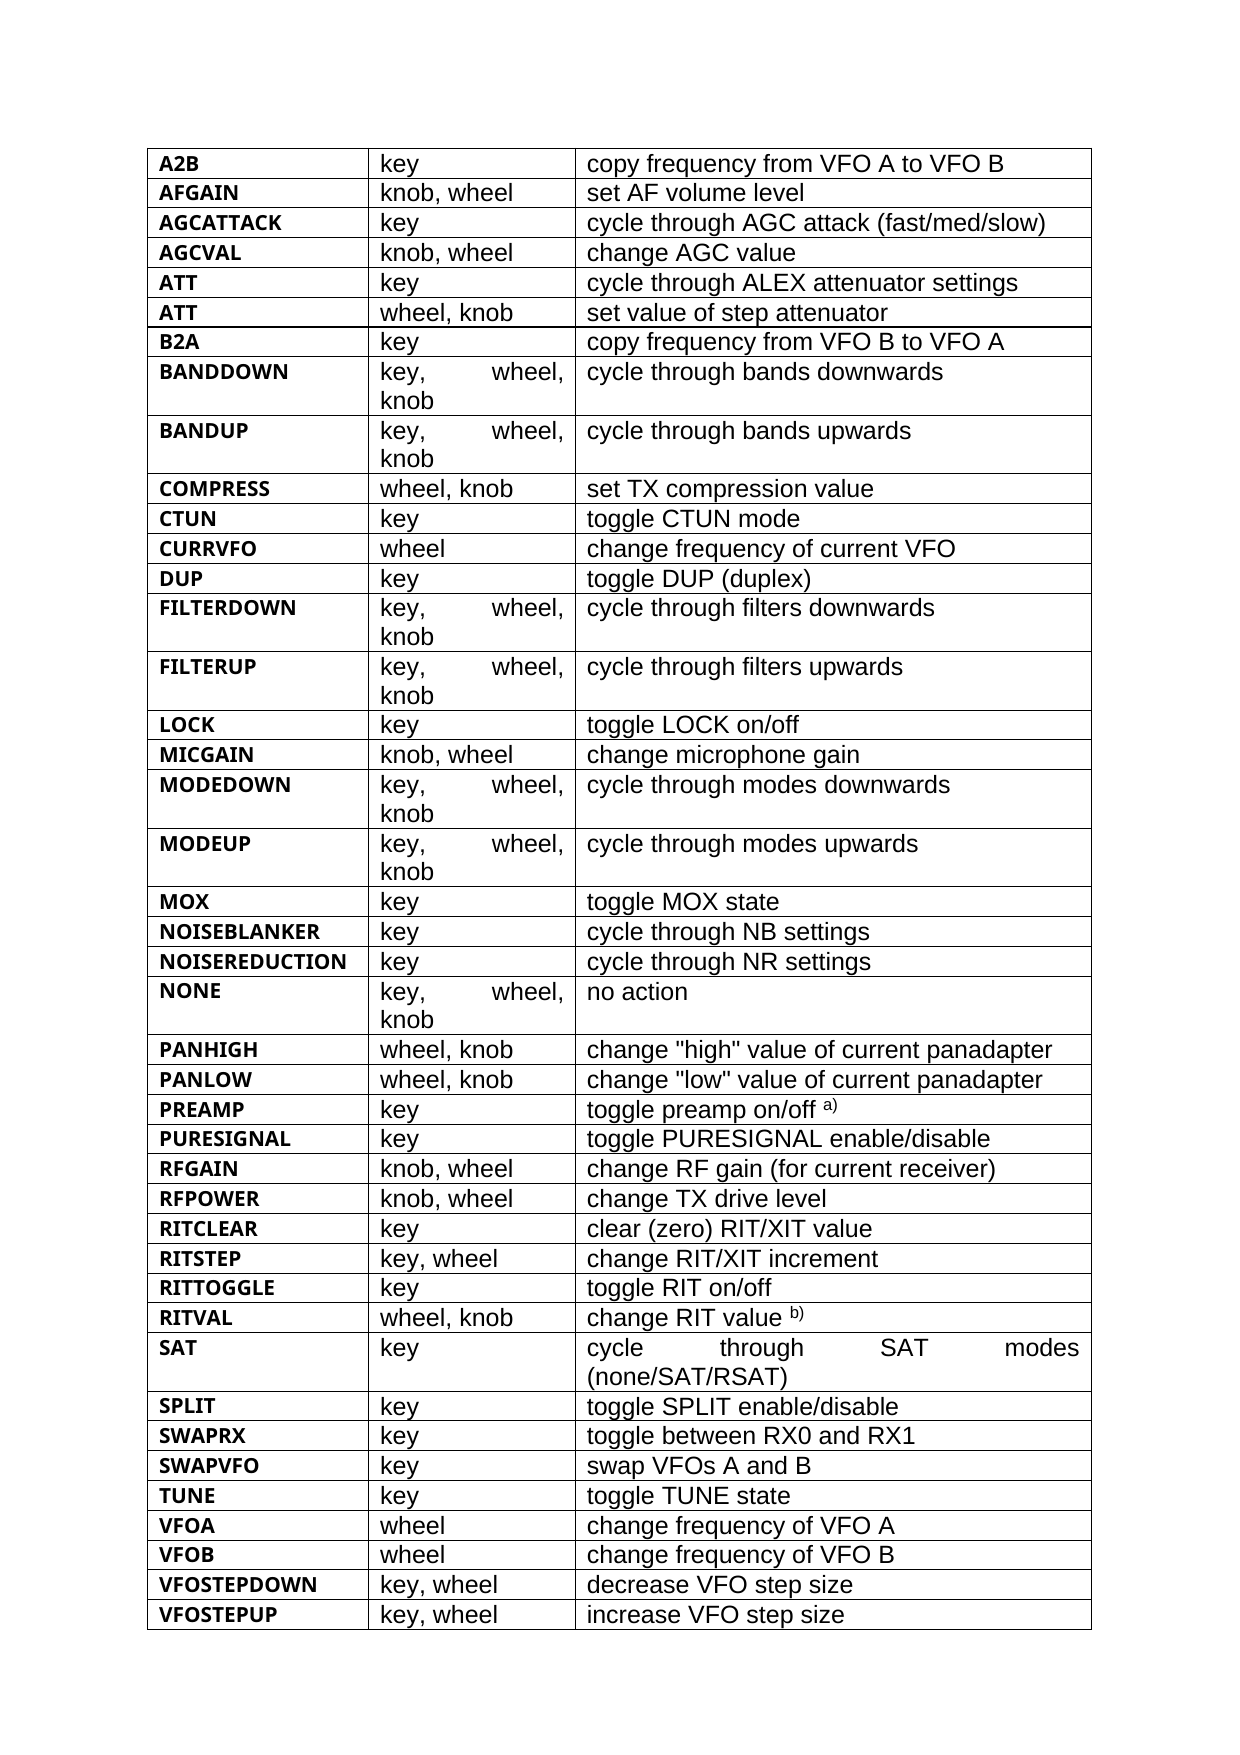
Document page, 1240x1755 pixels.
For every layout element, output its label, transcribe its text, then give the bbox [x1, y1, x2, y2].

table_cell change TX drive level [576, 1184, 1091, 1213]
table_cell swap VFOs A and B [576, 1451, 1091, 1480]
table_cell SWAPVFO [148, 1451, 368, 1480]
table_cell key [369, 149, 575, 177]
table_cell wheel, knob [369, 298, 575, 326]
table_cell change "high" value of current panadapter [576, 1035, 1091, 1064]
table_cell ATT [148, 268, 368, 297]
table_cell NOISEREDUCTION [148, 947, 368, 976]
table_cell FILTERDOWN [148, 594, 368, 651]
table_cell wheel, knob [369, 1303, 575, 1332]
table_cell cycle through modes upwards [576, 829, 1091, 886]
table_cell cycle through AGC attack (fast/med/slow) [576, 208, 1091, 237]
table_cell key, wheel, knob [369, 829, 575, 886]
table_cell MOX [148, 887, 368, 916]
table_cell key [369, 504, 575, 533]
table_cell NONE [148, 977, 368, 1034]
table_cell PANLOW [148, 1065, 368, 1094]
table_cell RITCLEAR [148, 1214, 368, 1243]
table_cell RITTOGGLE [148, 1274, 368, 1302]
table_cell B2A [148, 328, 368, 356]
table_cell VFOB [148, 1541, 368, 1569]
table_cell change RF gain (for current receiver) [576, 1154, 1091, 1183]
table_cell MICGAIN [148, 740, 368, 769]
table_cell PURESIGNAL [148, 1125, 368, 1153]
table_cell key, wheel, knob [369, 594, 575, 651]
table_cell key, wheel, knob [369, 977, 575, 1034]
table_cell key [369, 1214, 575, 1243]
table_cell wheel, knob [369, 474, 575, 503]
table_cell toggle PURESIGNAL enable/disable [576, 1125, 1091, 1153]
table_cell SAT [148, 1333, 368, 1391]
table_cell MODEDOWN [148, 770, 368, 828]
table_cell change frequency of VFO A [576, 1511, 1091, 1539]
table_cell cycle through ALEX attenuator settings [576, 268, 1091, 297]
table_cell decrease VFO step size [576, 1570, 1091, 1599]
table_cell key [369, 947, 575, 976]
table_cell PREAMP [148, 1095, 368, 1123]
table_cell NOISEBLANKER [148, 917, 368, 946]
table_cell AGCATTACK [148, 208, 368, 237]
table_cell increase VFO step size [576, 1600, 1091, 1629]
table_cell SWAPRX [148, 1421, 368, 1450]
table_cell VFOSTEPUP [148, 1600, 368, 1629]
table_cell VFOSTEPDOWN [148, 1570, 368, 1599]
table_cell AGCVAL [148, 238, 368, 267]
table_cell key, wheel, knob [369, 416, 575, 473]
table_cell COMPRESS [148, 474, 368, 503]
table_cell key [369, 268, 575, 297]
table_cell set value of step attenuator [576, 298, 1091, 326]
table_cell BANDDOWN [148, 357, 368, 415]
table_cell key [369, 564, 575, 592]
table_cell cycle through filters upwards [576, 652, 1091, 709]
table_cell toggle TUNE state [576, 1481, 1091, 1510]
table_cell key [369, 1481, 575, 1510]
table_cell DUP [148, 564, 368, 592]
table_cell change frequency of current VFO [576, 534, 1091, 563]
table_cell knob, wheel [369, 1154, 575, 1183]
table_cell key [369, 1421, 575, 1450]
table_cell change RIT/XIT increment [576, 1244, 1091, 1272]
table_cell toggle MOX state [576, 887, 1091, 916]
table_cell cycle through SAT modes (none/SAT/RSAT) [576, 1333, 1091, 1391]
table_cell LOCK [148, 711, 368, 739]
table_cell toggle between RX0 and RX1 [576, 1421, 1091, 1450]
table_cell change frequency of VFO B [576, 1541, 1091, 1569]
table_cell RFGAIN [148, 1154, 368, 1183]
table_cell toggle RIT on/off [576, 1274, 1091, 1302]
table_cell SPLIT [148, 1392, 368, 1420]
table_cell key [369, 1392, 575, 1420]
table_cell knob, wheel [369, 179, 575, 207]
table_cell A2B [148, 149, 368, 177]
table_cell key, wheel [369, 1570, 575, 1599]
table_cell wheel, knob [369, 1065, 575, 1094]
table_cell toggle LOCK on/off [576, 711, 1091, 739]
table_cell cycle through modes downwards [576, 770, 1091, 828]
table_cell change AGC value [576, 238, 1091, 267]
table_cell wheel [369, 534, 575, 563]
table_cell change RIT value b) [576, 1303, 1091, 1332]
table_cell toggle SPLIT enable/disable [576, 1392, 1091, 1420]
table_cell cycle through bands downwards [576, 357, 1091, 415]
table_cell wheel, knob [369, 1035, 575, 1064]
table_cell key [369, 917, 575, 946]
table_cell knob, wheel [369, 238, 575, 267]
table_cell copy frequency from VFO A to VFO B [576, 149, 1091, 177]
table_cell key [369, 1095, 575, 1123]
table_cell key, wheel, knob [369, 652, 575, 709]
table_cell CTUN [148, 504, 368, 533]
table_cell change "low" value of current panadapter [576, 1065, 1091, 1094]
table_cell wheel [369, 1541, 575, 1569]
table_cell knob, wheel [369, 740, 575, 769]
table_cell FILTERUP [148, 652, 368, 709]
table_cell wheel [369, 1511, 575, 1539]
table_cell cycle through bands upwards [576, 416, 1091, 473]
table_cell key, wheel [369, 1600, 575, 1629]
table_cell key [369, 1451, 575, 1480]
table_cell key [369, 1274, 575, 1302]
table_cell key [369, 208, 575, 237]
table_cell key, wheel, knob [369, 770, 575, 828]
table_cell key [369, 711, 575, 739]
table_cell VFOA [148, 1511, 368, 1539]
table_cell key [369, 1333, 575, 1391]
table_cell key, wheel, knob [369, 357, 575, 415]
table_cell BANDUP [148, 416, 368, 473]
table_cell RITSTEP [148, 1244, 368, 1272]
table_cell set AF volume level [576, 179, 1091, 207]
table_cell cycle through filters downwards [576, 594, 1091, 651]
table_cell PANHIGH [148, 1035, 368, 1064]
table_cell CURRVFO [148, 534, 368, 563]
table_cell key [369, 1125, 575, 1153]
table_cell set TX compression value [576, 474, 1091, 503]
table_cell key [369, 887, 575, 916]
table_cell no action [576, 977, 1091, 1034]
table_cell TUNE [148, 1481, 368, 1510]
table_cell toggle DUP (duplex) [576, 564, 1091, 592]
table_cell ATT [148, 298, 368, 326]
table_cell key, wheel [369, 1244, 575, 1272]
table_cell clear (zero) RIT/XIT value [576, 1214, 1091, 1243]
table_cell cycle through NR settings [576, 947, 1091, 976]
table_cell RFPOWER [148, 1184, 368, 1213]
table_cell toggle CTUN mode [576, 504, 1091, 533]
table_cell copy frequency from VFO B to VFO A [576, 328, 1091, 356]
table_cell change microphone gain [576, 740, 1091, 769]
table_cell knob, wheel [369, 1184, 575, 1213]
table_cell toggle preamp on/off a) [576, 1095, 1091, 1123]
table_cell key [369, 328, 575, 356]
table_cell cycle through NB settings [576, 917, 1091, 946]
table_cell AFGAIN [148, 179, 368, 207]
table_cell MODEUP [148, 829, 368, 886]
table_cell RITVAL [148, 1303, 368, 1332]
